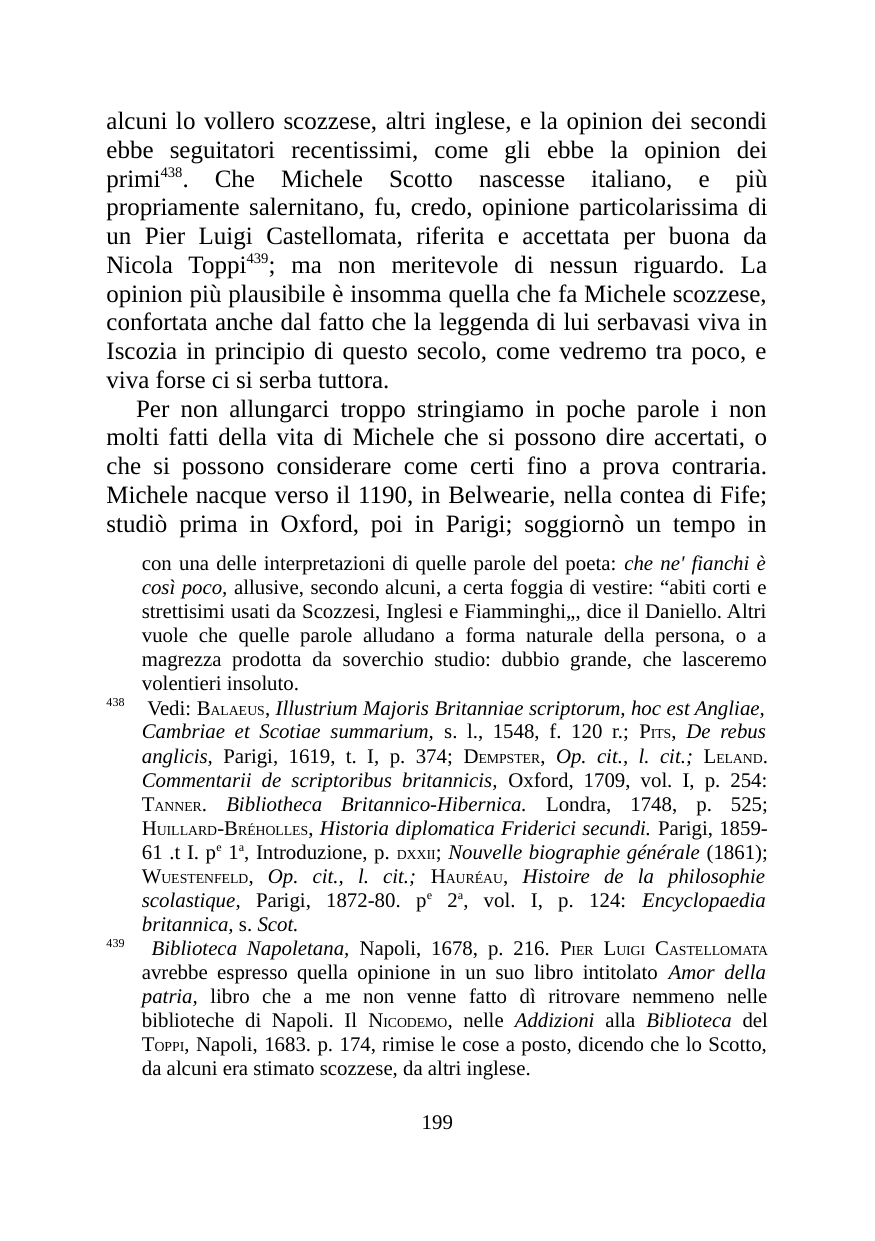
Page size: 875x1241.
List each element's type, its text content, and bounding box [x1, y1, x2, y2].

text con una delle interpretazioni di quelle parole del poeta: che ne' fianchi è così poco, allusive, secondo alcuni, a certa foggia di vestire: “abiti corti e strettisimi usati da Scozzesi, Inglesi e Fiamminghi„, dice il Daniello. Altri vuole che quelle parole alludano a forma naturale della persona, o a magrezza prodotta da soverchio studio: dubbio grande, che lasceremo volentieri insoluto. [106, 551, 768, 695]
text alcuni lo vollero scozzese, altri inglese, e la opinion dei secondi ebbe seguitatori recentissimi, come gli ebbe la opinion dei primi. Che Michele Scotto nascesse italiano, e più propriamente salernitano, fu, credo, opinione particolarissima di un Pier Luigi Castellomata, riferita e accettata per buona da Nicola Toppi; ma non meritevole di nessun riguardo. La opinion più plausibile è insomma quella che fa Michele scozzese, confortata anche dal fatto che la leggenda di lui serbavasi viva in Iscozia in principio di questo secolo, come vedremo tra poco, e viva forse ci si serba tuttora. [106, 106, 768, 394]
text Biblioteca Napoletana, Napoli, 1678, p. 216. Pier Luigi Castellomata avrebbe espresso quella opinione in un suo libro intitolato Amor della patria, libro che a me non venne fatto dì ritrovare nemmeno nelle biblioteche di Napoli. Il Nicodemo, nelle Addizioni alla Biblioteca del Toppi, Napoli, 1683. p. 174, rimise le cose a posto, dicendo che lo Scotto, da alcuni era stimato scozzese, da altri inglese. [106, 936, 768, 1080]
text Per non allungarci troppo stringiamo in poche parole i non molti fatti della vita di Michele che si possono dire accertati, o che si possono considerare come certi fino a prova contraria. Michele nacque verso il 1190, in Belwearie, nella contea di Fife; studiò prima in Oxford, poi in Parigi; soggiornò un tempo in [106, 394, 768, 537]
text Vedi: Balaeus, Illustrium Majoris Britanniae scriptorum, hoc est Angliae, Cambriae et Scotiae summarium, s. l., 1548, f. 120 r.; Pits, De rebus anglicis, Parigi, 1619, t. I, p. 374; Dempster, Op. cit., l. cit.; Leland. Commentarii de scriptoribus britannicis, Oxford, 1709, vol. I, p. 254: Tanner. Bibliotheca Britannico-Hibernica. Londra, 1748, p. 525; Huillard-Bréholles, Historia diplomatica Friderici secundi. Parigi, 1859-61 .t I. pe 1a, Introduzione, p. dxxii; Nouvelle biographie générale (1861); Wuestenfeld, Op. cit., l. cit.; Hauréau, Histoire de la philosophie scolastique, Parigi, 1872-80. pe 2a, vol. I, p. 124: Encyclopaedia britannica, s. Scot. [106, 695, 768, 936]
